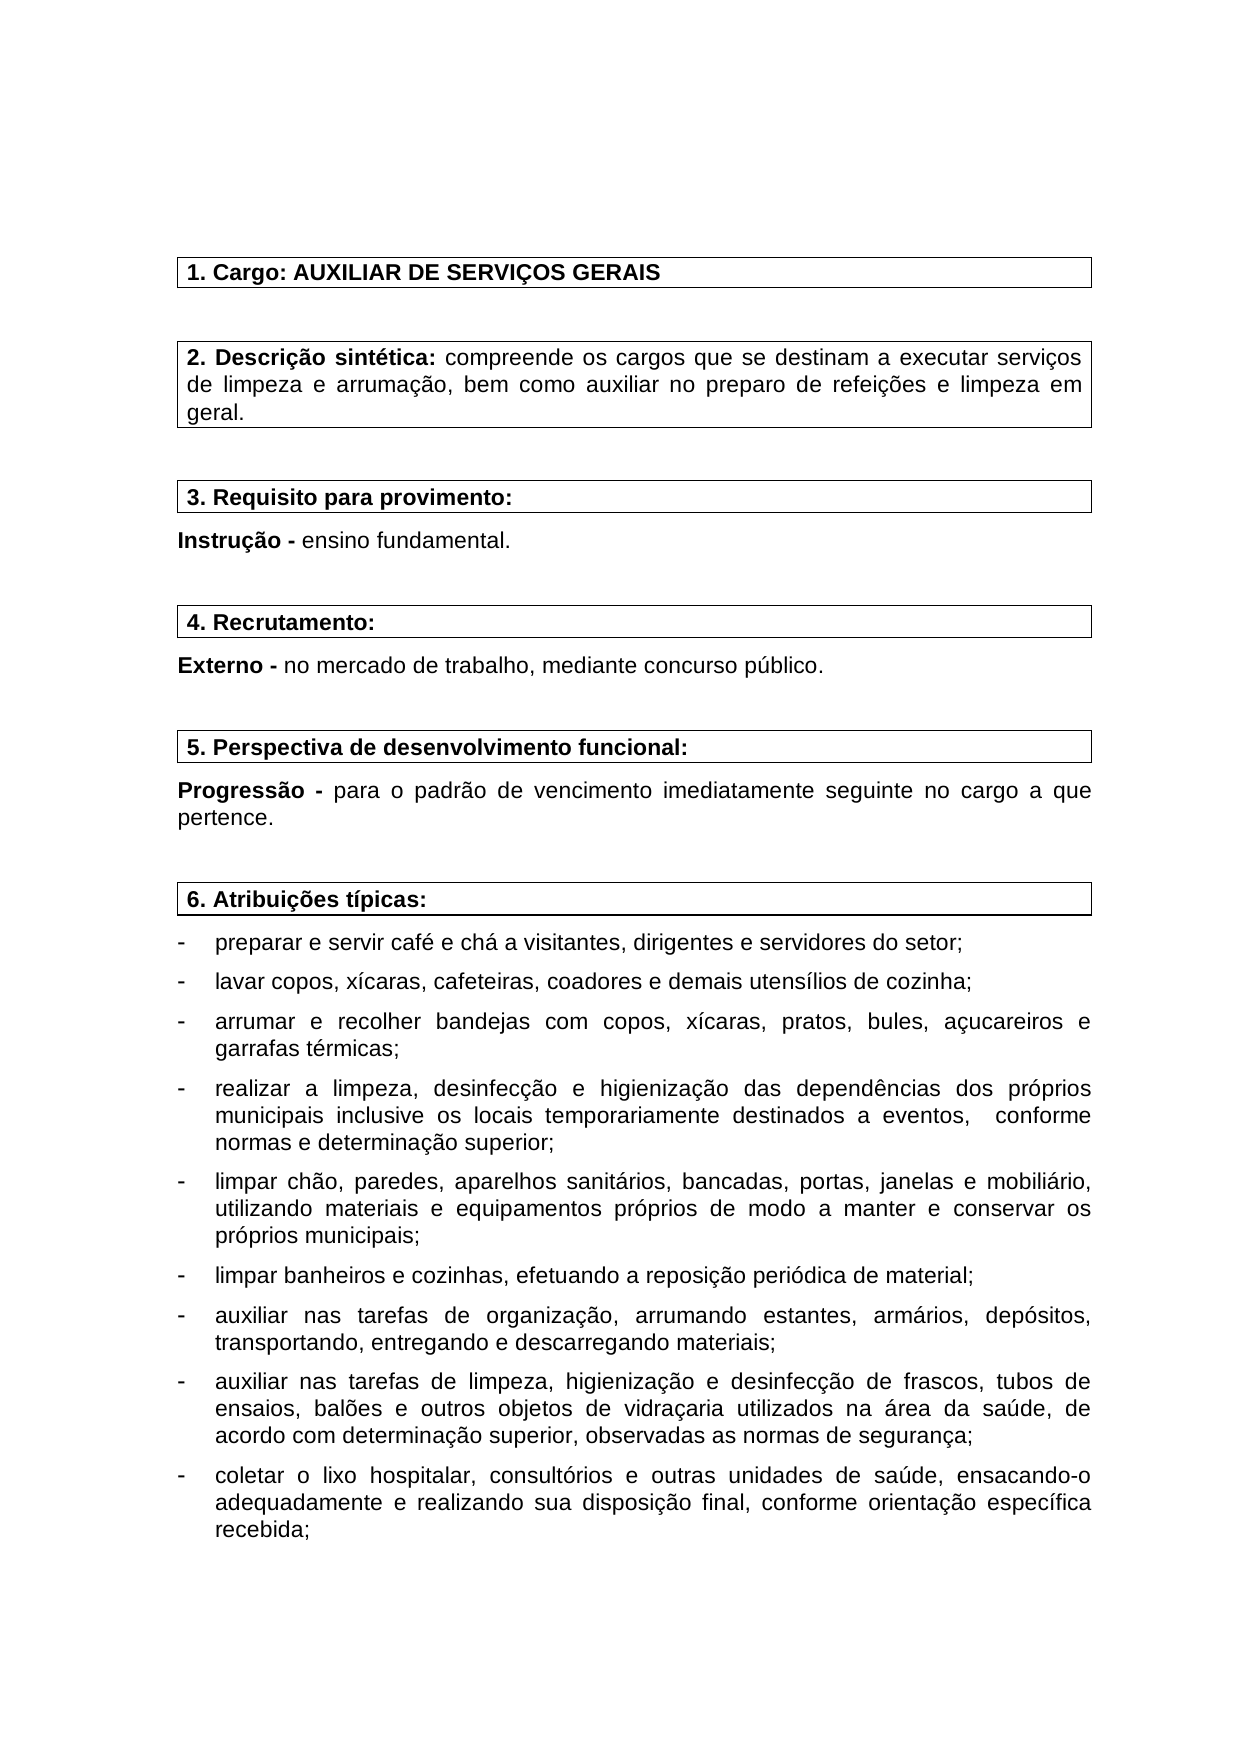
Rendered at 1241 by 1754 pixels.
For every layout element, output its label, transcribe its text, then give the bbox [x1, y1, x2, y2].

text 4. Recrutamento: [178, 606, 1091, 637]
text 6. Atribuições típicas: [178, 883, 1091, 914]
list auxiliar nas tarefas de limpeza, higienização e desinfecção de frascos, tubos de ensaios, balões e outros objetos de vidraçaria utilizados na área da saúde, de acordo com determinação superior, observadas as normas de segurança; [177, 1368, 1092, 1449]
text 1. Cargo: AUXILIAR DE SERVIÇOS GERAIS [178, 258, 1091, 287]
text 2. Descrição sintética: compreende os cargos que se destinam a executar serviços de limpeza e arrumação, bem como auxiliar no preparo de refeições e limpeza em geral. [178, 342, 1091, 427]
list limpar banheiros e cozinhas, efetuando a reposição periódica de material; [177, 1261, 1092, 1288]
list arrumar e recolher bandejas com copos, xícaras, pratos, bules, açucareiros e garrafas térmicas; [177, 1007, 1092, 1061]
list realizar a limpeza, desinfecção e higienização das dependências dos próprios municipais inclusive os locais temporariamente destinados a eventos, conforme normas e determinação superior; [177, 1074, 1092, 1155]
text Instrução - ensino fundamental. [177, 526, 1092, 553]
list auxiliar nas tarefas de organização, arrumando estantes, armários, depósitos, transportando, entregando e descarregando materiais; [177, 1301, 1092, 1355]
list limpar chão, paredes, aparelhos sanitários, bancadas, portas, janelas e mobiliário, utilizando materiais e equipamentos próprios de modo a manter e conservar os próprios municipais; [177, 1168, 1092, 1249]
list coletar o lixo hospitalar, consultórios e outras unidades de saúde, ensacando-o adequadamente e realizando sua disposição final, conforme orientação específica recebida; [177, 1461, 1092, 1543]
list preparar e servir café e chá a visitantes, dirigentes e servidores do setor; [177, 928, 1092, 955]
text 5. Perspectiva de desenvolvimento funcional: [178, 731, 1091, 762]
text Externo - no mercado de trabalho, mediante concurso público. [177, 651, 1092, 678]
list lavar copos, xícaras, cafeteiras, coadores e demais utensílios de cozinha; [177, 968, 1092, 995]
text 3. Requisito para provimento: [178, 481, 1091, 512]
text Progressão - para o padrão de vencimento imediatamente seguinte no cargo a que pertence. [177, 776, 1092, 830]
